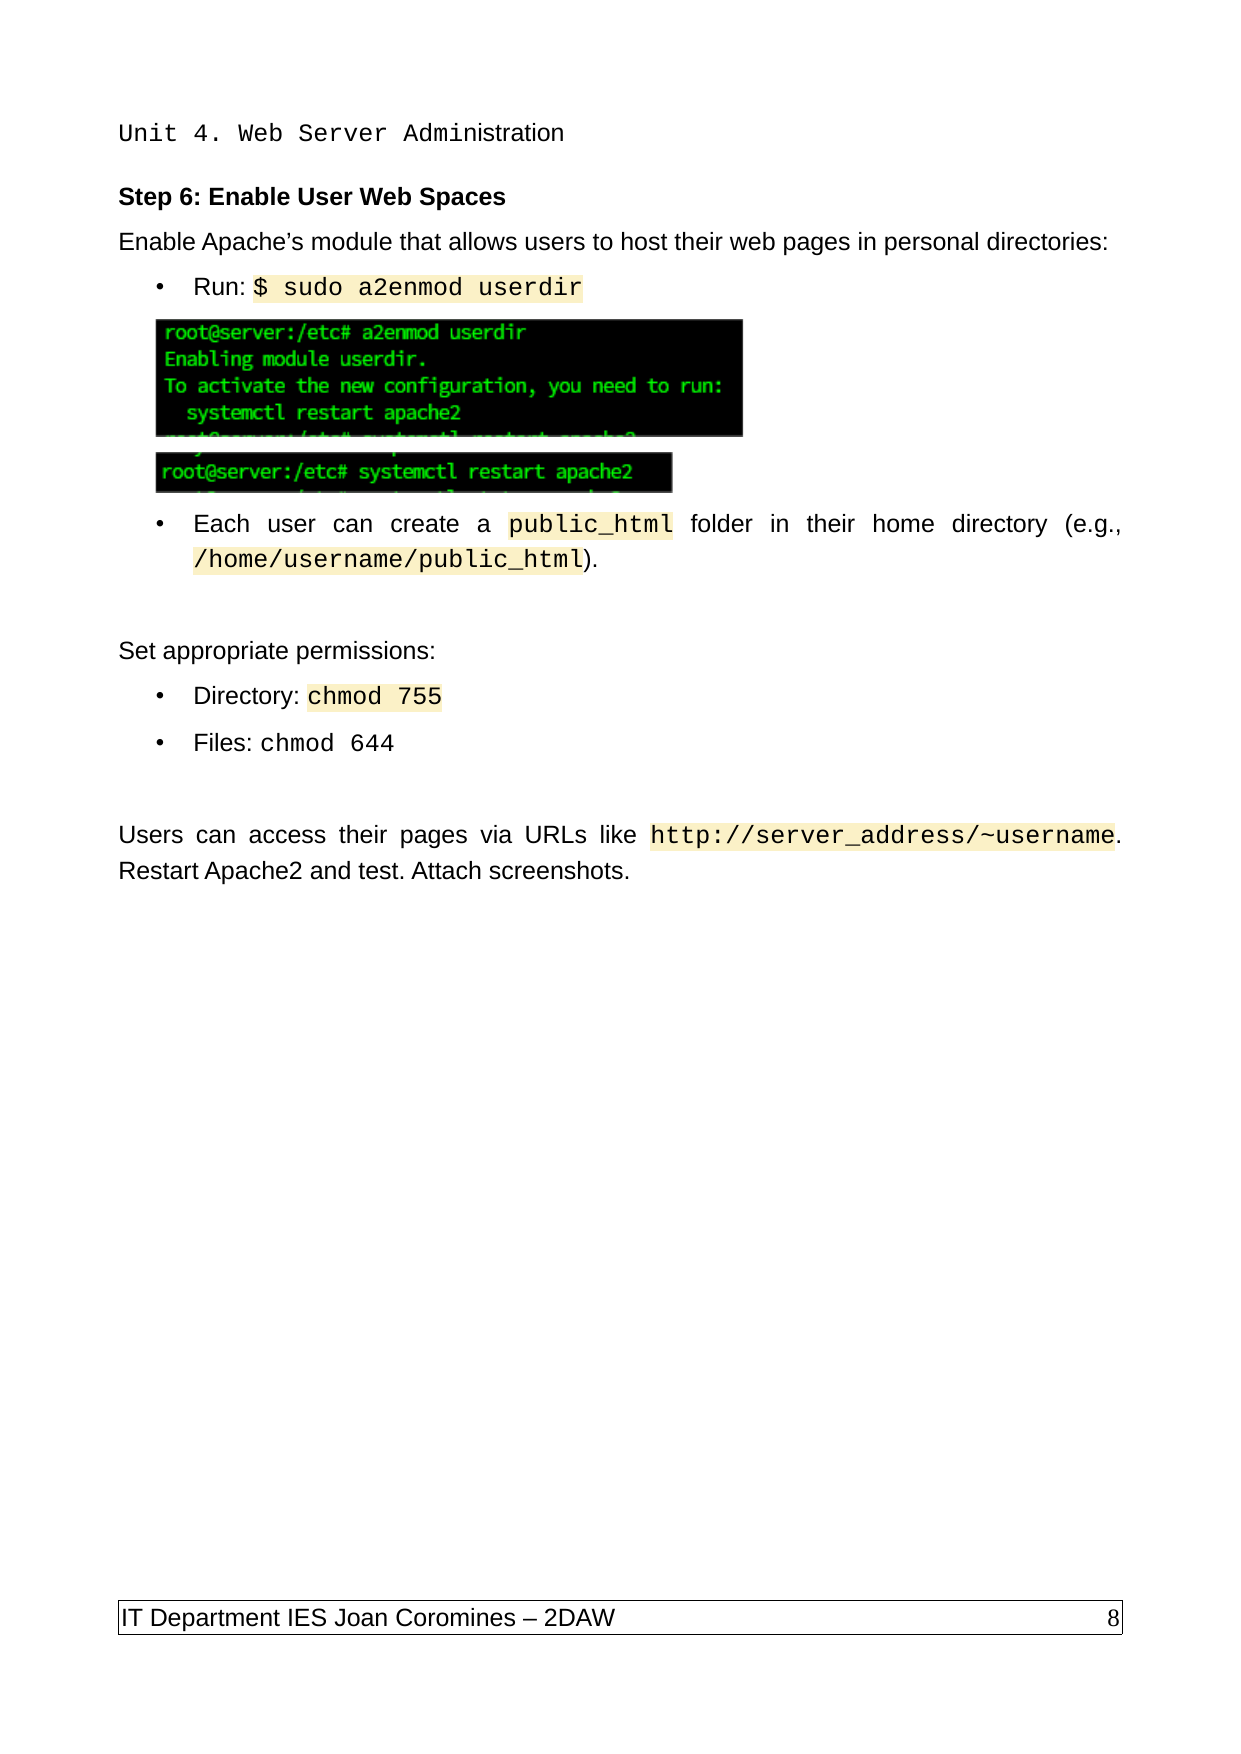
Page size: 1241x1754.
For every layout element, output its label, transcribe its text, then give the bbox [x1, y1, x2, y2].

list Run: $ sudo a2enmod userdir [156, 272, 1122, 303]
list Directory: chmod 755 [156, 681, 1122, 712]
text Enable Apache’s module that allows users to host their web pages in personal directories: [118, 227, 1122, 256]
text Users can access their pages via URLs like http://server_address/~username. Restart Apache2 and test. Attach screenshots. [118, 821, 1122, 884]
list Each user can create a public_html folder in their home directory (e.g., /home/username/public_html). [156, 509, 1122, 575]
text Step 6: Enable User Web Spaces [118, 182, 1122, 211]
list Files: chmod 644 [156, 728, 1122, 759]
text Set appropriate permissions: [118, 636, 1122, 665]
